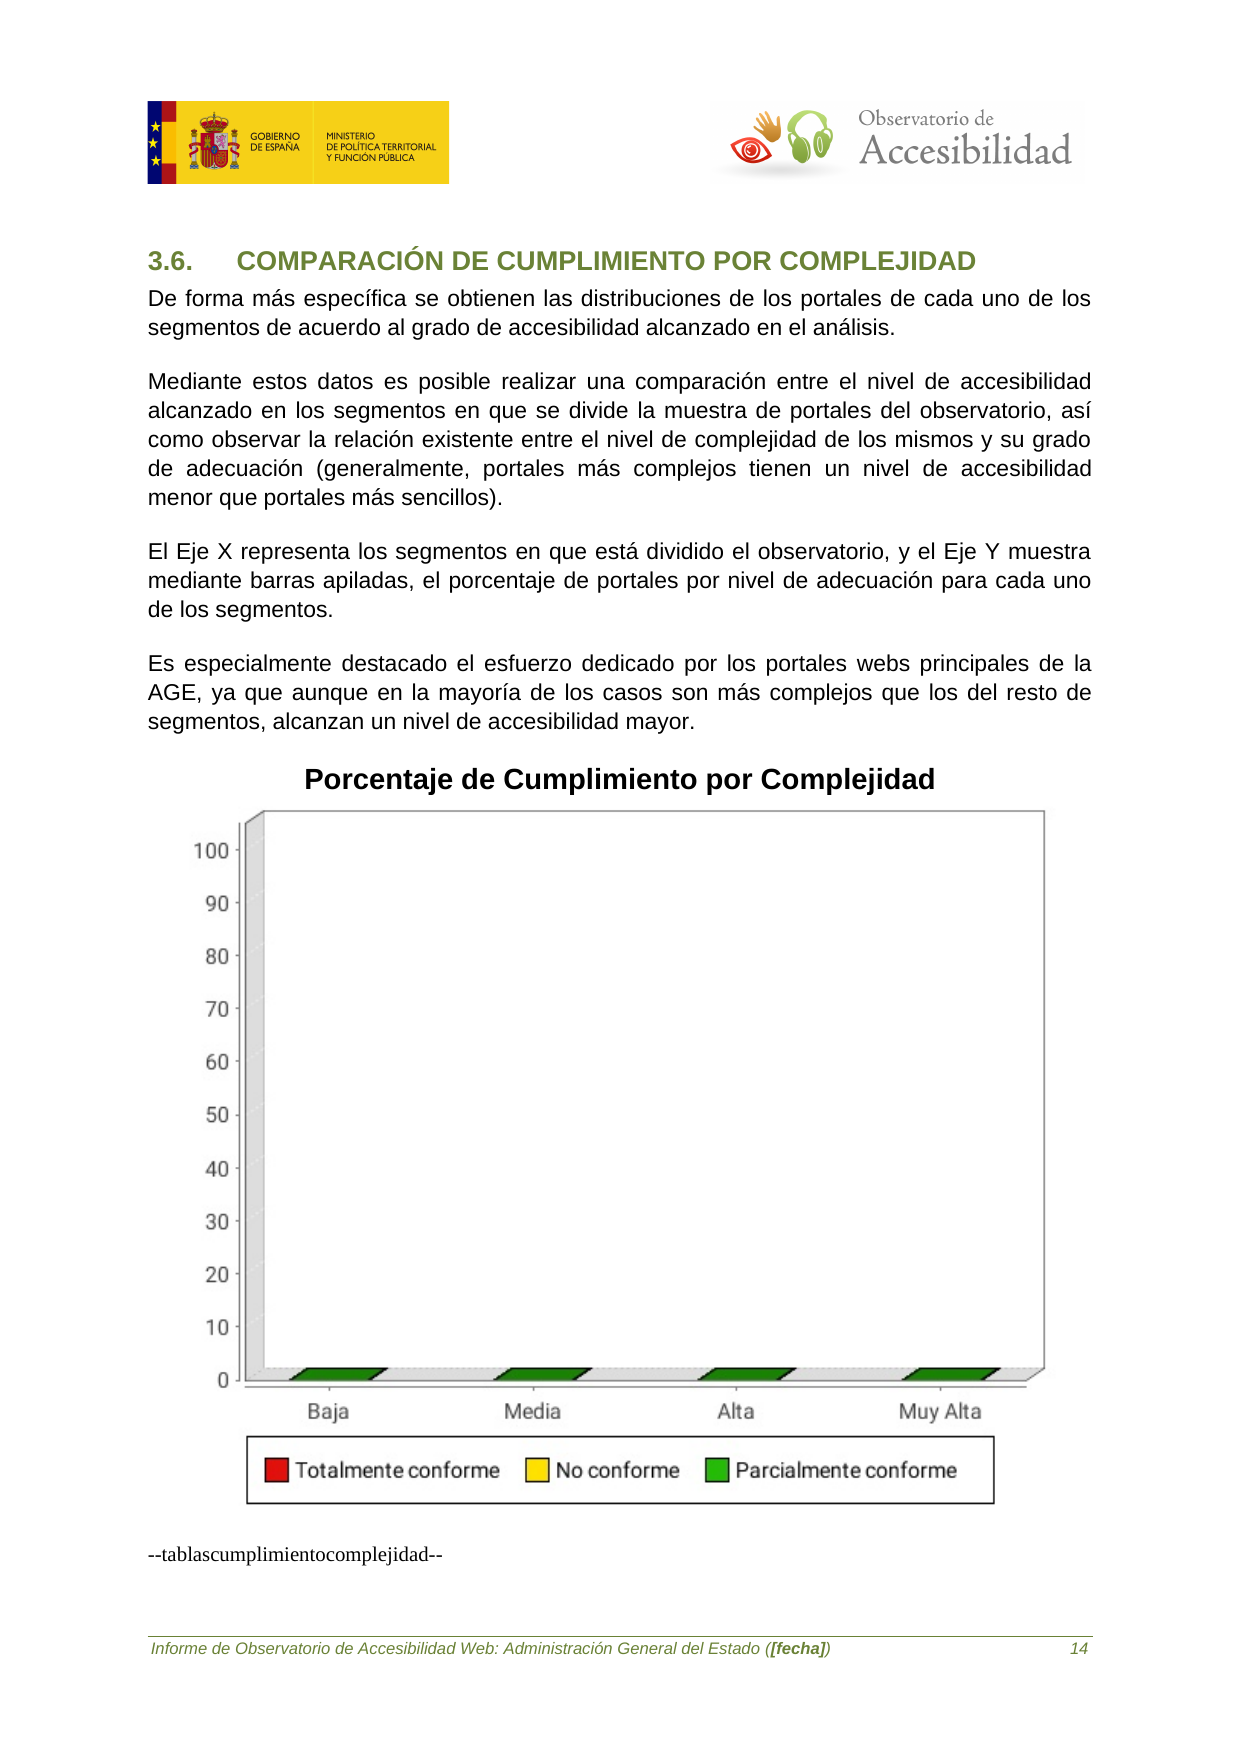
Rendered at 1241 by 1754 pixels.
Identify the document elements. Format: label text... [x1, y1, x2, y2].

picture [710, 101, 1086, 184]
subtitle Comparación de cumplimiento por complejidad [148, 245, 1092, 276]
text El Eje X representa los segmentos en que está dividido el observatorio, y el Eje Y muestra mediante barras apiladas, el porcentaje de portales por nivel de adecuación para cada uno de los segmentos. [148, 538, 1092, 622]
picture [147, 101, 450, 184]
text Mediante estos datos es posible realizar una comparación entre el nivel de accesibilidad alcanzado en los segmentos en que se divide la muestra de portales del observatorio, así como observar la relación existente entre el nivel de complejidad de los mismos y su grado de adecuación (generalmente, portales más complejos tienen un nivel de accesibilidad menor que portales más sencillos). [148, 368, 1092, 510]
text Es especialmente destacado el esfuerzo dedicado por los portales webs principales de la AGE, ya que aunque en la mayoría de los casos son más complejos que los del resto de segmentos, alcanzan un nivel de accesibilidad mayor. [148, 650, 1092, 734]
text --tablascumplimientocomplejidad-- [148, 1542, 1092, 1566]
picture [178, 795, 1062, 1506]
text De forma más específica se obtienen las distribuciones de los portales de cada uno de los segmentos de acuerdo al grado de accesibilidad alcanzado en el análisis. [148, 285, 1092, 341]
text Porcentaje de Cumplimiento por Complejidad [148, 762, 1092, 795]
